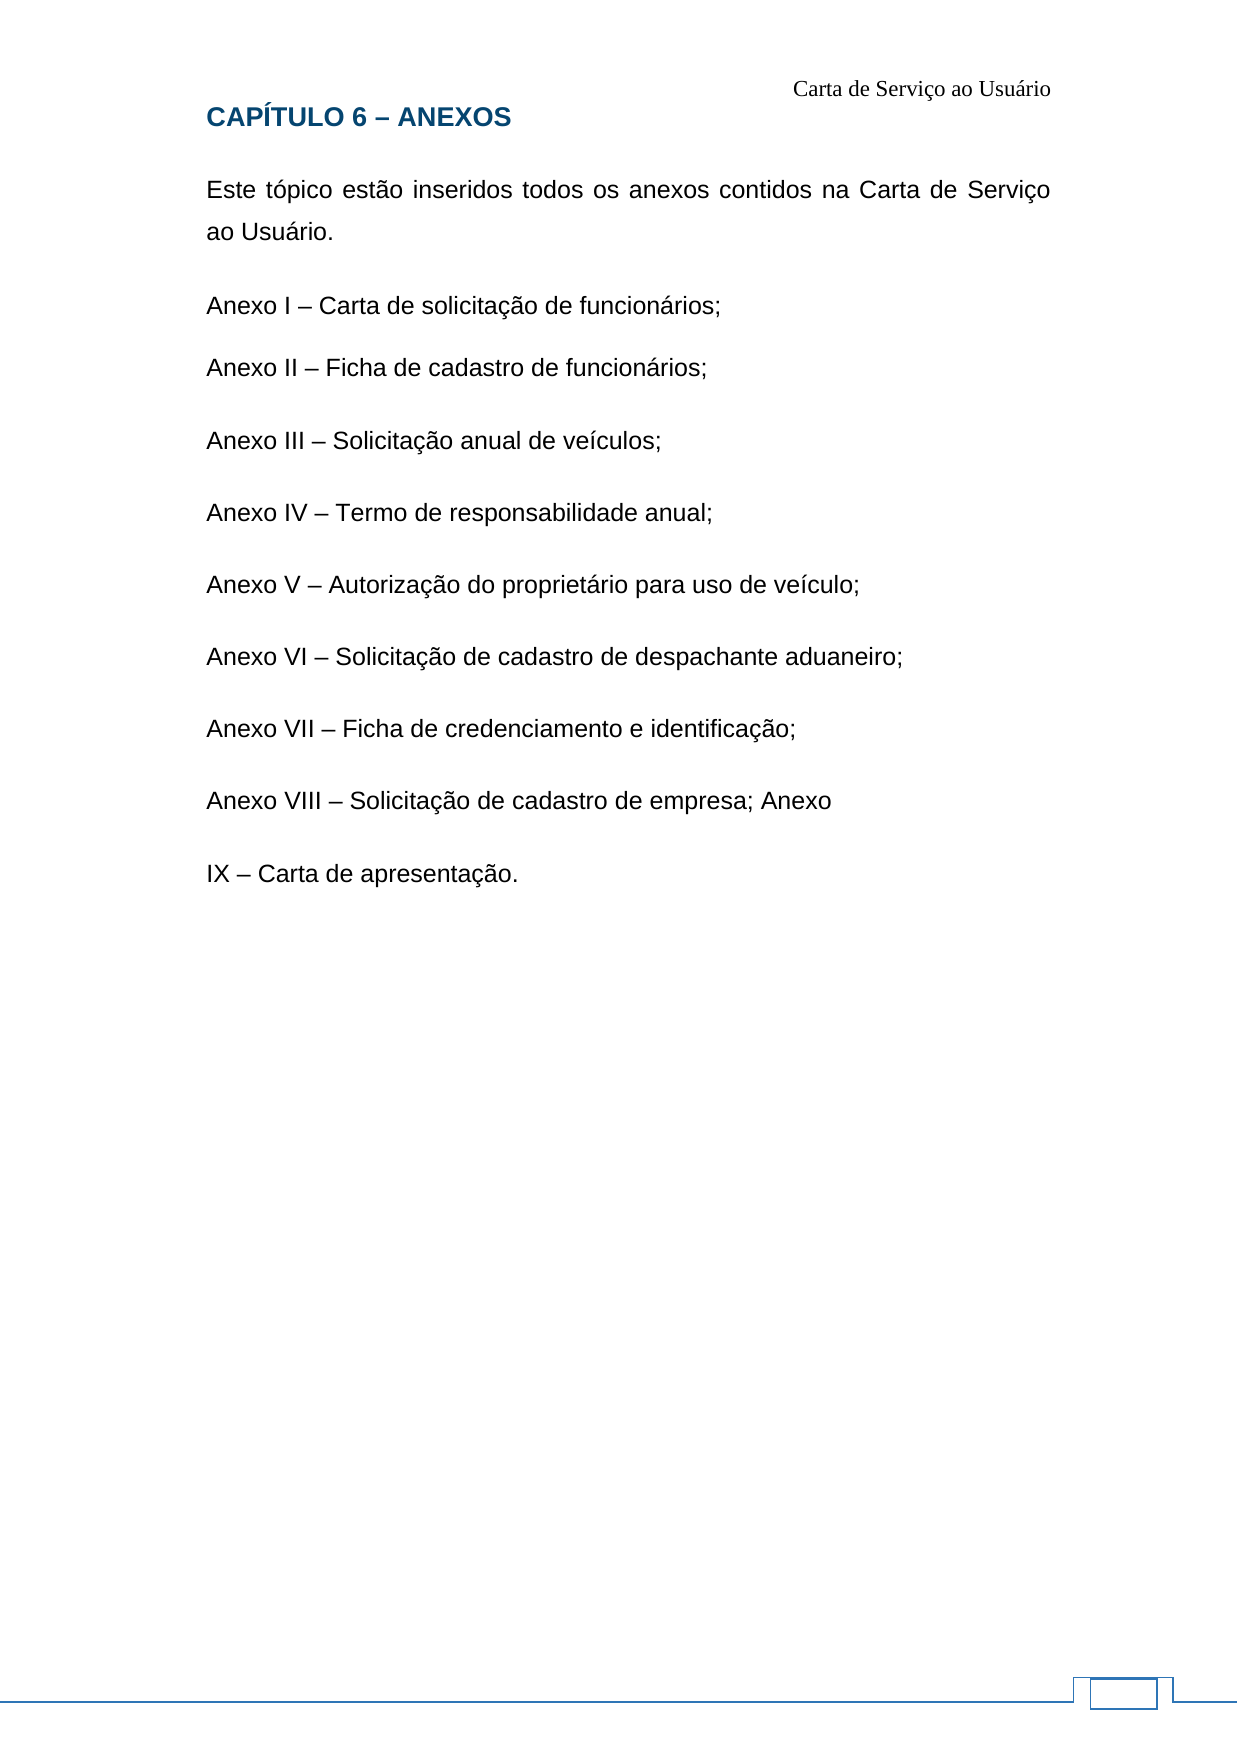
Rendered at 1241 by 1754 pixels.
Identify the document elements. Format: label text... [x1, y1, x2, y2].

text Anexo VIII – Solicitação de cadastro de empresa; Anexo IX – Carta de apresentação. [206, 786, 832, 887]
text Anexo V – Autorização do proprietário para uso de veículo; [206, 570, 1052, 599]
text CAPÍTULO 6 – ANEXOS [206, 101, 1053, 133]
text Anexo VI – Solicitação de cadastro de despachante aduaneiro; [206, 642, 1052, 671]
text Anexo I – Carta de solicitação de funcionários; [206, 291, 1052, 319]
text Anexo III – Solicitação anual de veículos; [206, 426, 1052, 454]
text Este tópico estão inseridos todos os anexos contidos na Carta de Serviço ao Usuário. [206, 175, 1052, 246]
text Anexo IV – Termo de responsabilidade anual; [206, 498, 1052, 527]
text Anexo II – Ficha de cadastro de funcionários; [206, 353, 1052, 382]
text Anexo VII – Ficha de credenciamento e identificação; [206, 714, 1052, 743]
